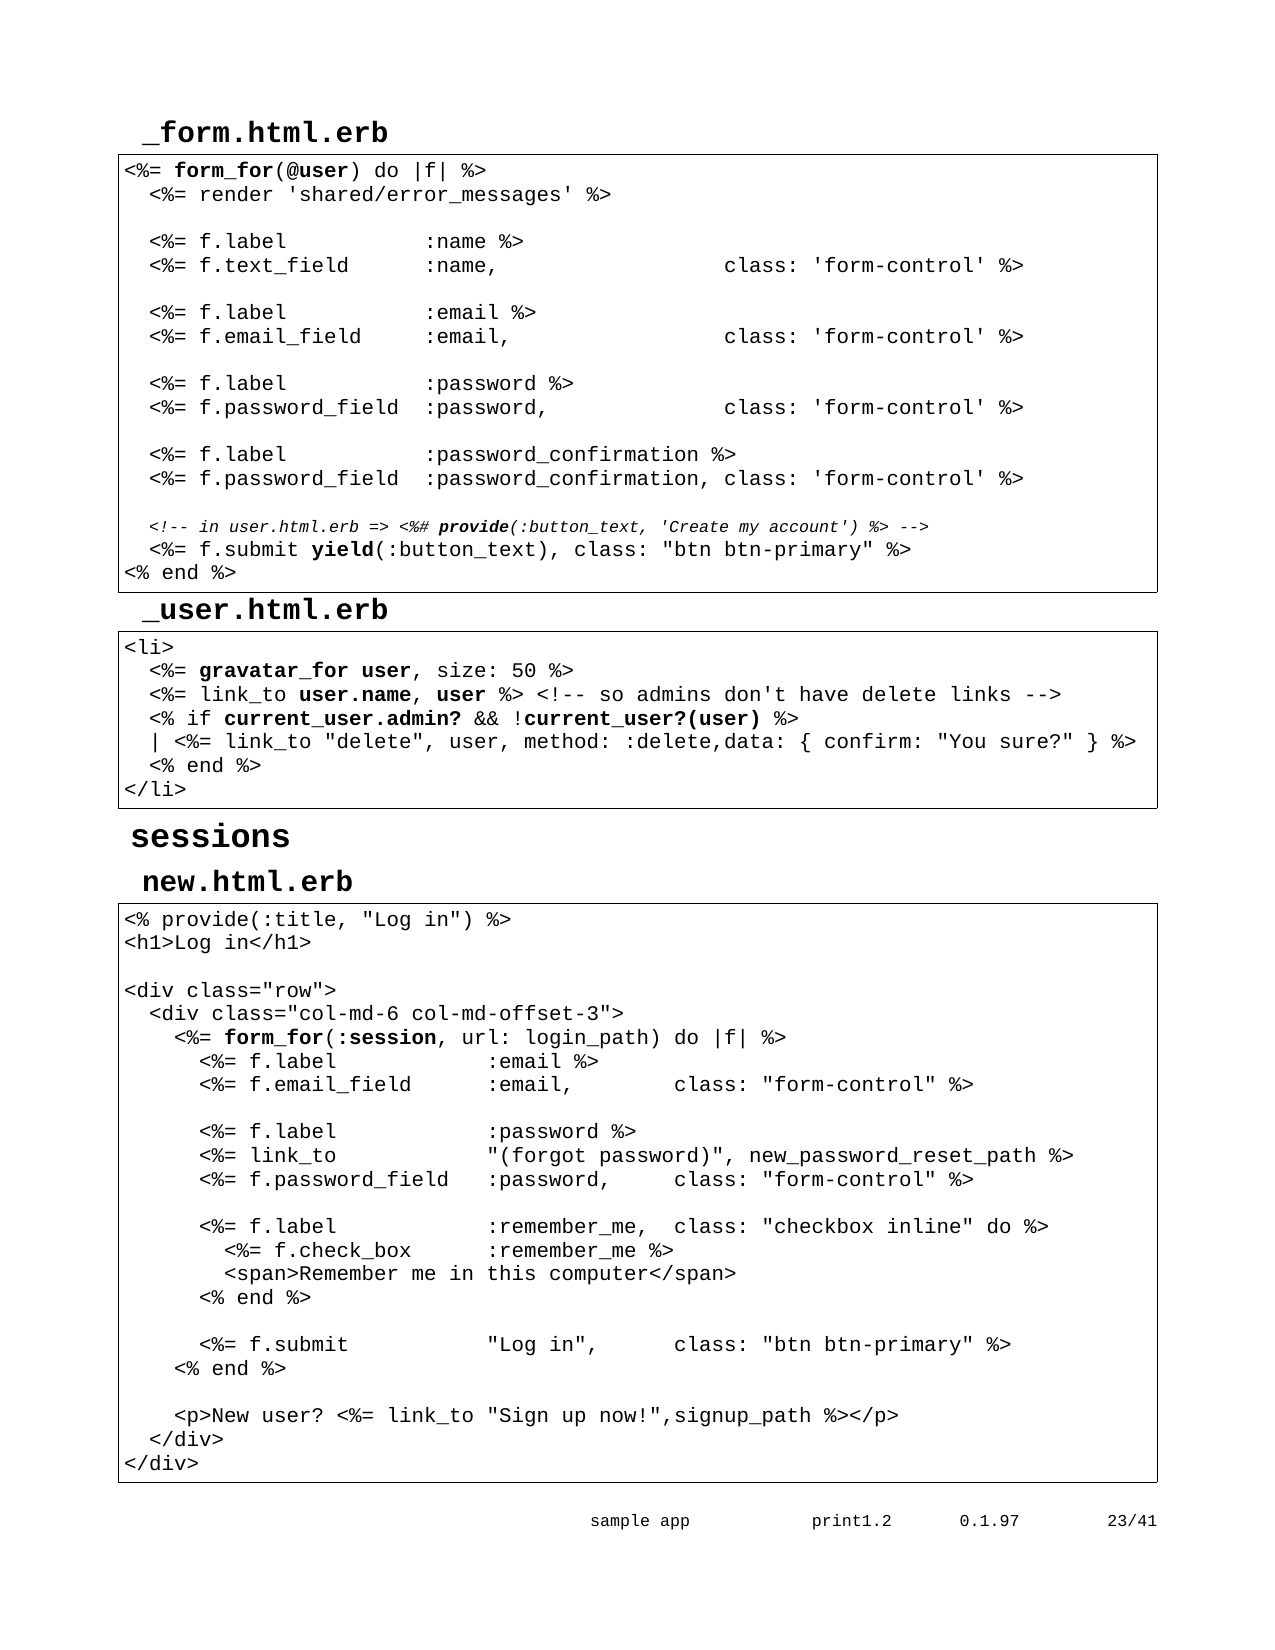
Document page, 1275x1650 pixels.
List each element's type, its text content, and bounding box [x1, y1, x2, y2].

table_header <%= form_for(@user) do |f| %> <%= render 'shared/error_messages' %> <%= f.label :name %> <%= f.text_field :name, class: 'form-control' %> <%= f.label :email %> <%= f.email_field :email, class: 'form-control' %> <%= f.label :password %> <%= f.password_field :password, class: 'form-control' %> <%= f.label :password_confirmation %> <%= f.password_field :password_confirmation, class: 'form-control' %> <!-- in user.html.erb => <%# provide(:button_text, 'Create my account') %> --> <%= f.submit yield(:button_text), class: "btn btn-primary" %> <% end %> [119, 155, 1157, 592]
table_header <li> <%= gravatar_for user, size: 50 %> <%= link_to user.name, user %> <!-- so admins don't have delete links --> <% if current_user.admin? && !current_user?(user) %> | <%= link_to "delete", user, method: :delete,data: { confirm: "You sure?" } %> <% end %> </li> [119, 632, 1157, 808]
table_header <% provide(:title, "Log in") %> <h1>Log in</h1> <div class="row"> <div class="col-md-6 col-md-offset-3"> <%= form_for(:session, url: login_path) do |f| %> <%= f.label :email %> <%= f.email_field :email, class: "form-control" %> <%= f.label :password %> <%= link_to "(forgot password)", new_password_reset_path %> <%= f.password_field :password, class: "form-control" %> <%= f.label :remember_me, class: "checkbox inline" do %> <%= f.check_box :remember_me %> <span>Remember me in this computer</span> <% end %> <%= f.submit "Log in", class: "btn btn-primary" %> <% end %> <p>New user? <%= link_to "Sign up now!",signup_path %></p> </div> </div> [119, 904, 1157, 1482]
subtitle _form.html.erb [142, 118, 1157, 151]
subtitle _user.html.erb [142, 594, 1157, 628]
subtitle new.html.erb [142, 867, 1157, 900]
subtitle sessions [130, 820, 1157, 858]
